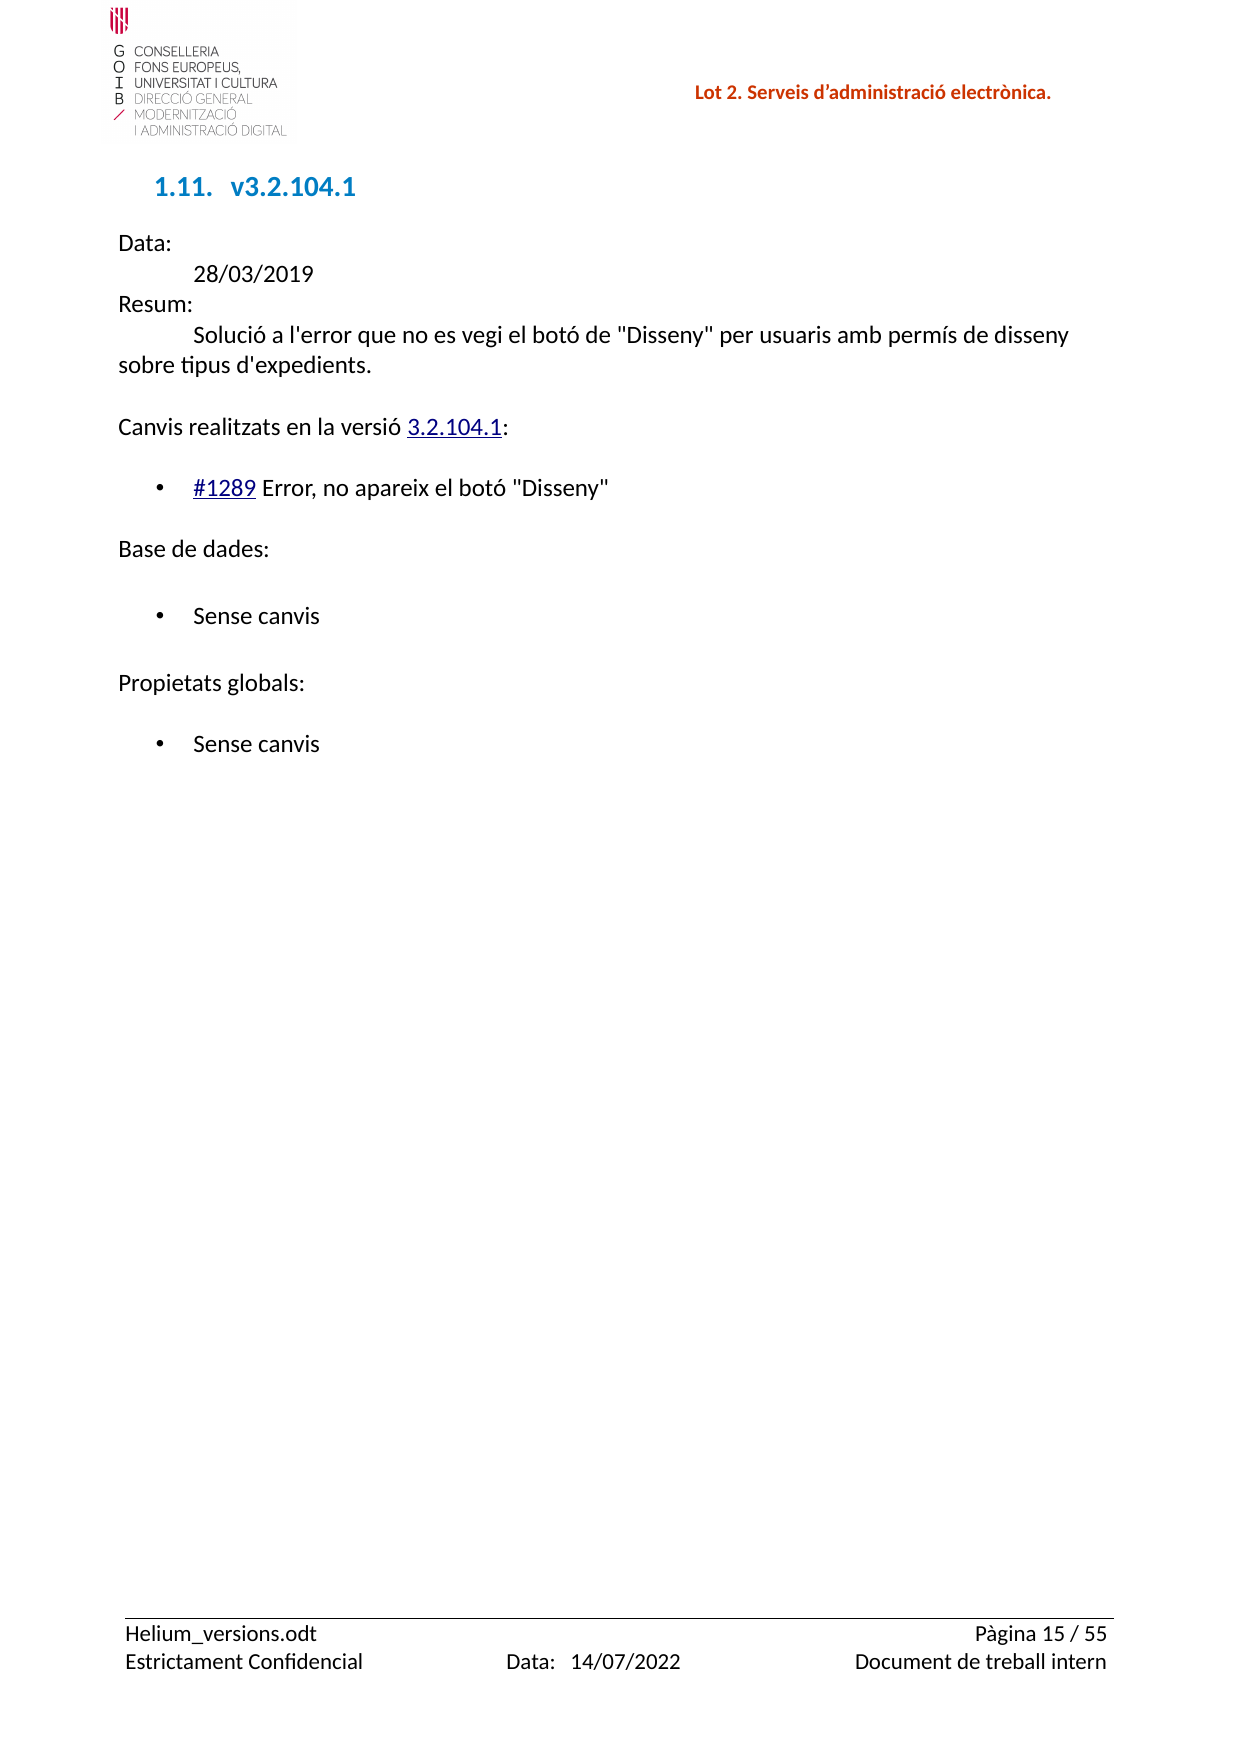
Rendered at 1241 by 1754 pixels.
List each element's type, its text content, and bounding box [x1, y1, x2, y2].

text Resum: [118, 289, 1122, 319]
list Sense canvis [156, 728, 1122, 758]
list Sense canvis [156, 600, 1122, 630]
text Solució a l'error que no es vegi el botó de "Disseny" per usuaris amb permís de disseny sobre tipus d'expedients. [118, 319, 1122, 380]
text Propietats globals: [118, 667, 1122, 697]
subtitle v3.2.104.1 [153, 168, 1122, 204]
text Base de dades: [118, 533, 1122, 563]
picture [100, 0, 297, 144]
text 28/03/2019 [118, 258, 1122, 289]
text Data: [118, 228, 1122, 258]
list #1289 Error, no apareix el botó "Disseny" [156, 472, 1122, 502]
text Canvis realitzats en la versió 3.2.104.1: [118, 411, 1122, 441]
